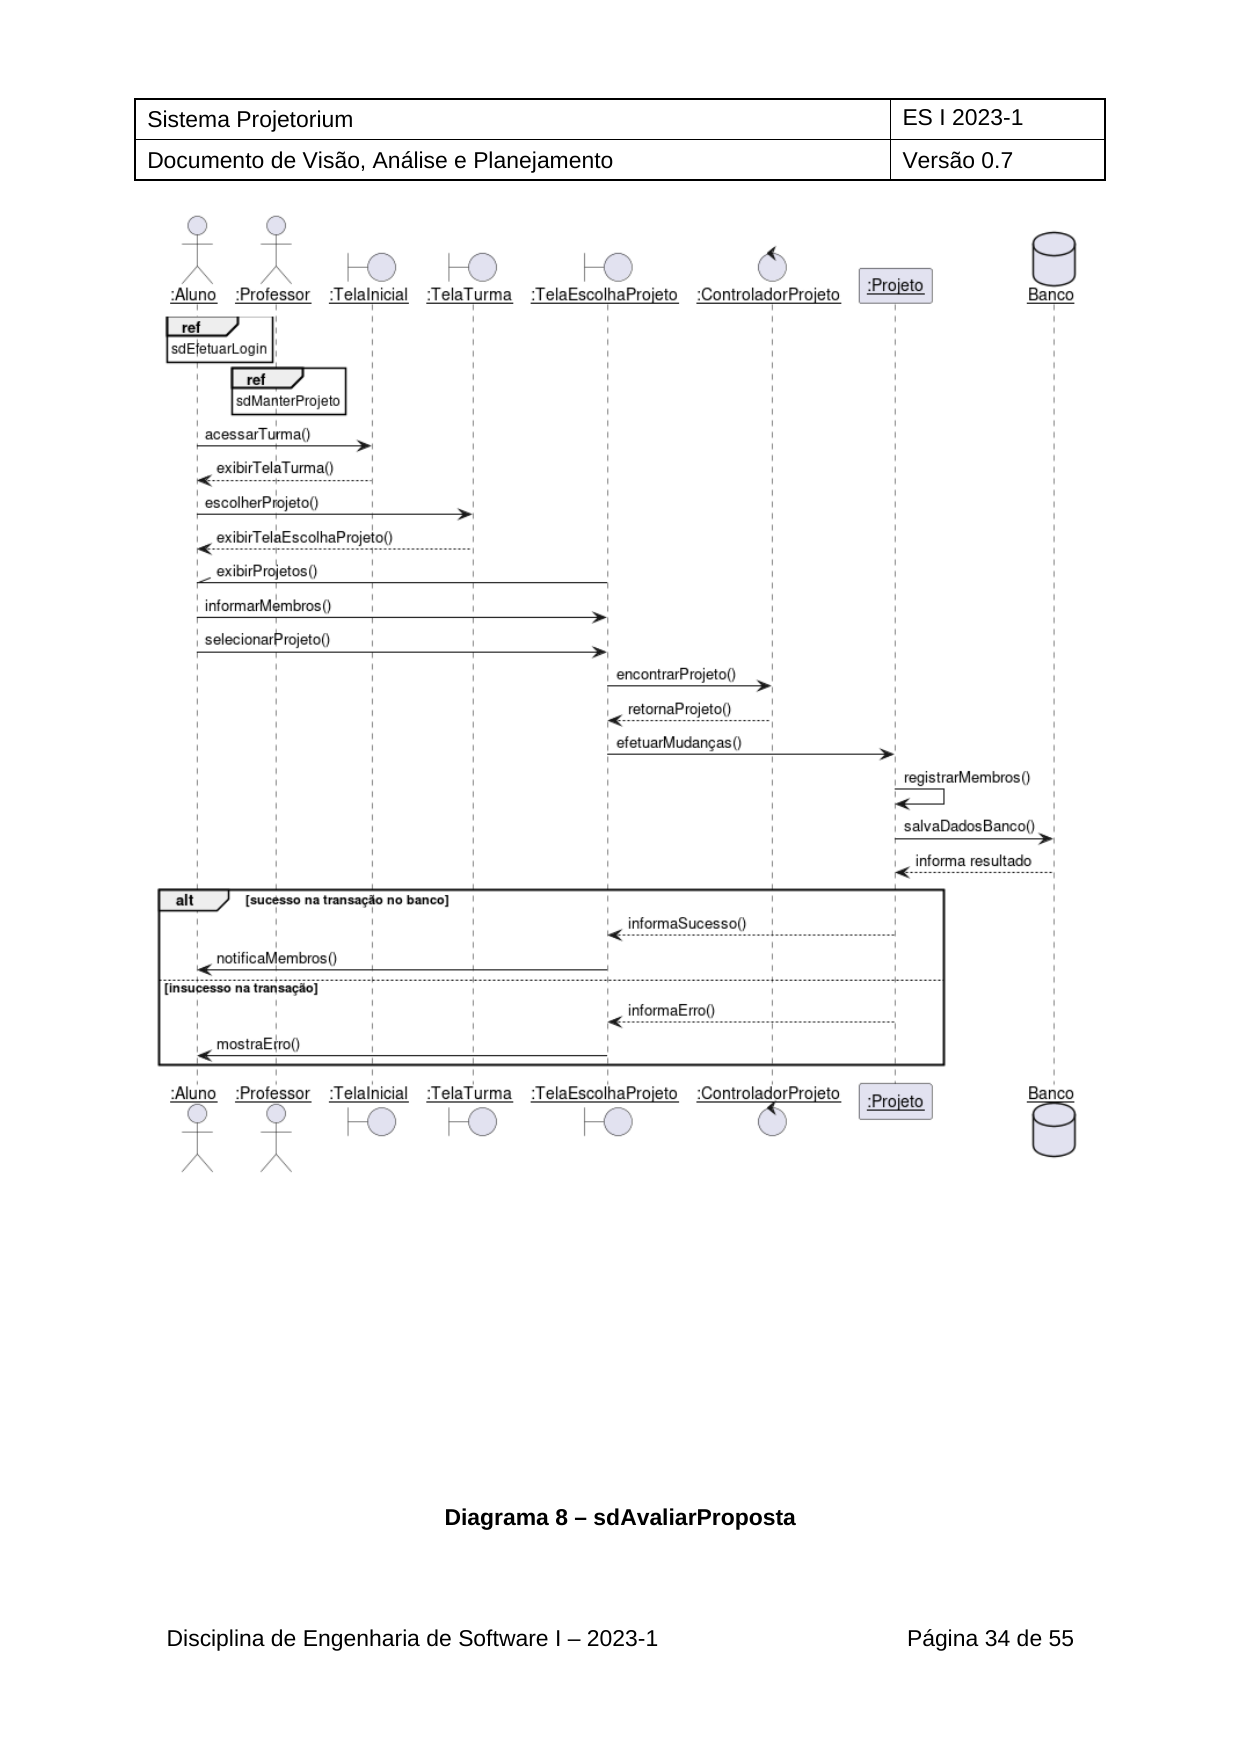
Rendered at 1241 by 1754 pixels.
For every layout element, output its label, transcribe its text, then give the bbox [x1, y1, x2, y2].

text Diagrama 8 – sdAvaliarProposta [148, 1504, 1092, 1530]
picture [147, 211, 1093, 1178]
